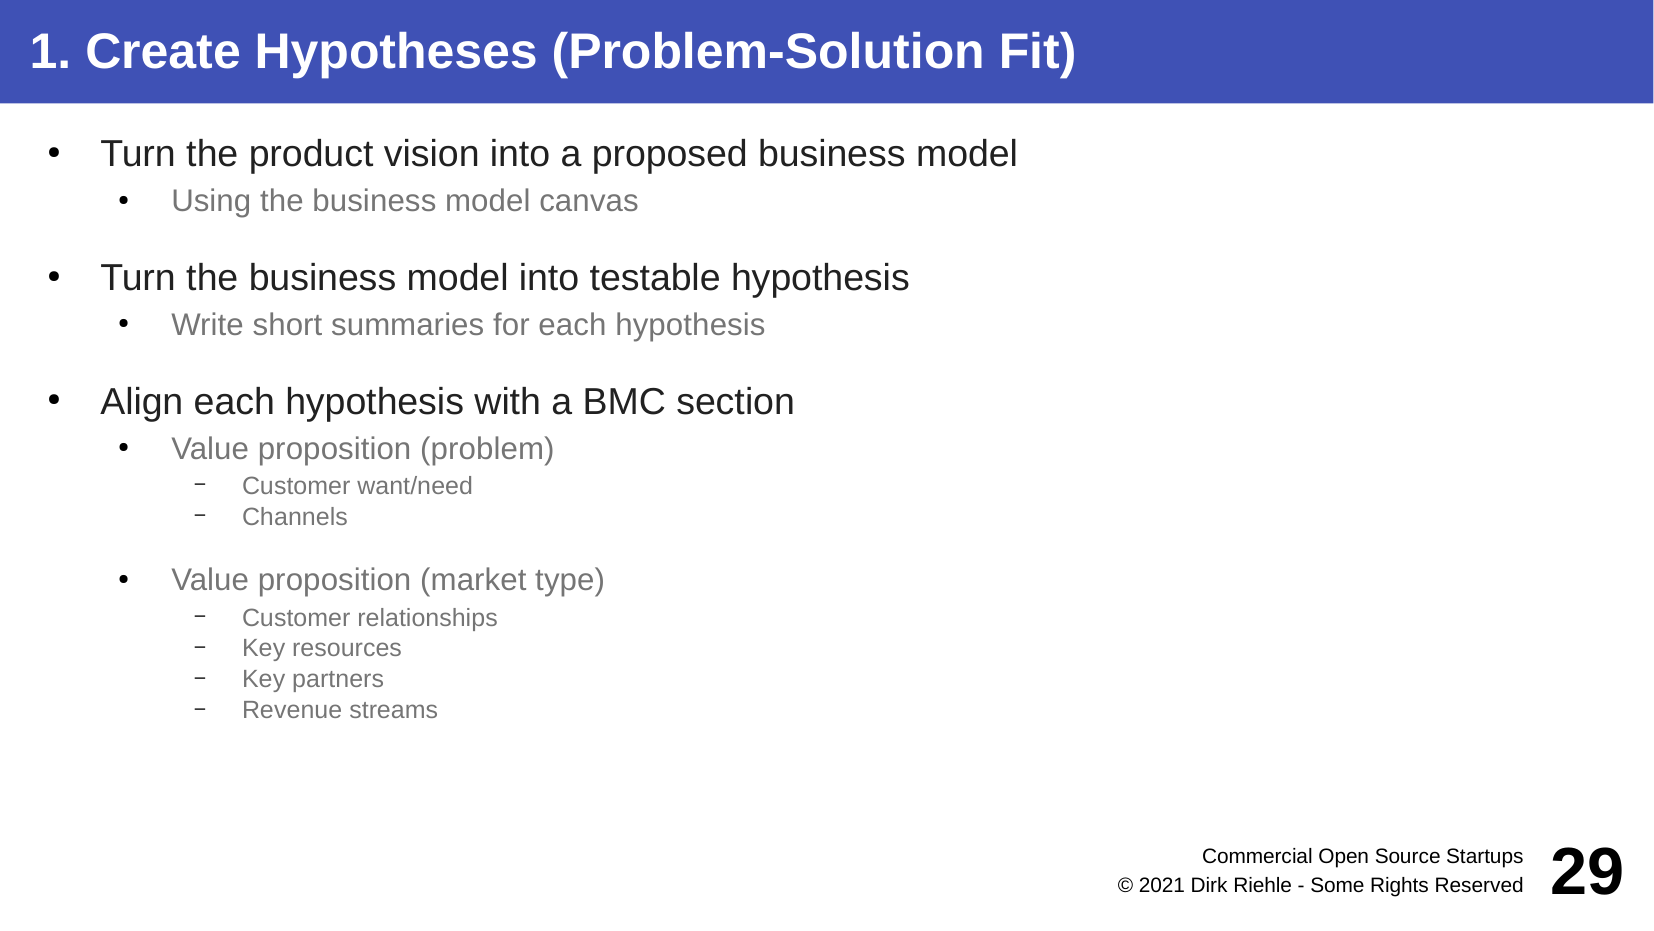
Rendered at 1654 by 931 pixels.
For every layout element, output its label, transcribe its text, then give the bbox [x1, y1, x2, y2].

title 1. Create Hypotheses (Problem-Solution Fit) [0, 0, 1654, 104]
list Turn the product vision into a proposed business model Using the business model canvas Turn the business model into testable hypothesis Write short summaries for each hypothesis Align each hypothesis with a BMC section Value proposition (problem) Customer want/need Channels Value proposition (market type) Customer relationships Key resources Key partners Revenue streams [29, 132, 1625, 813]
